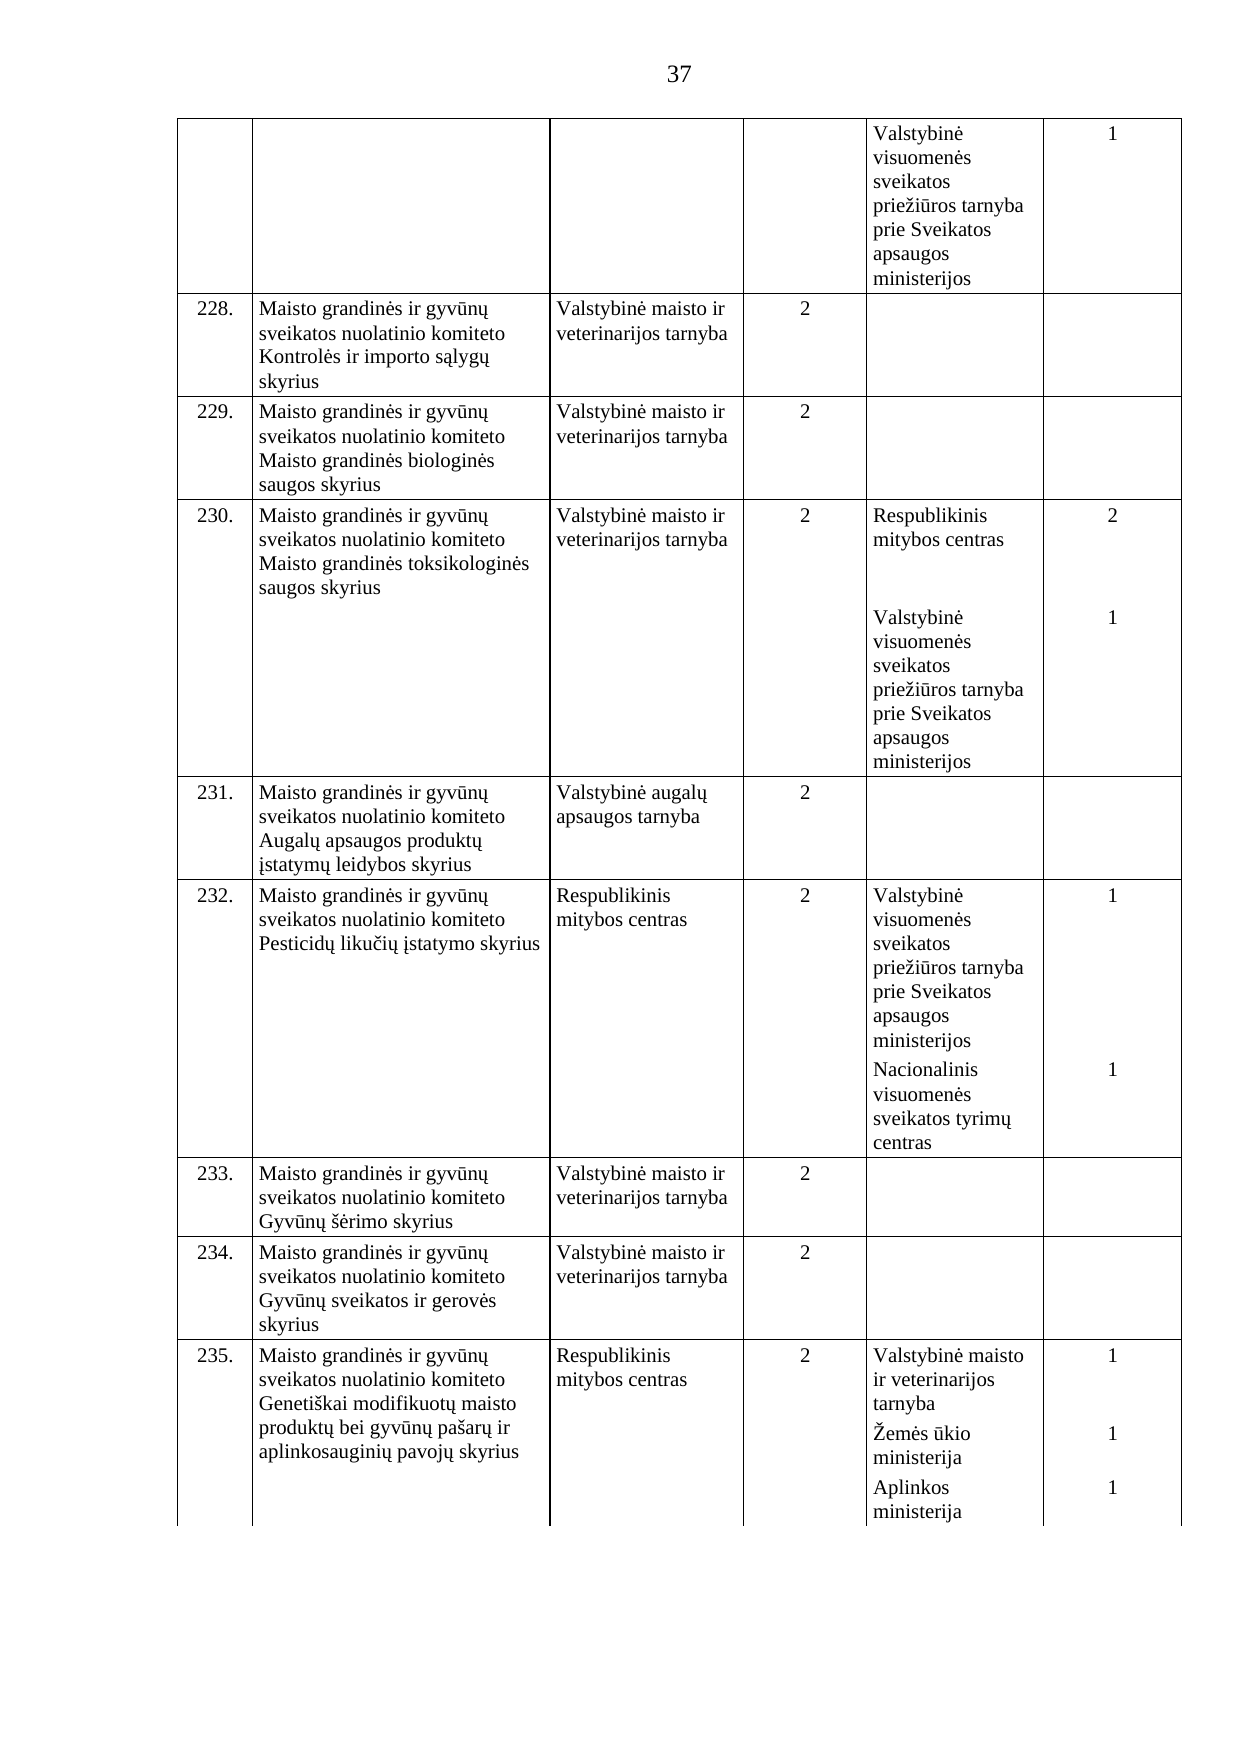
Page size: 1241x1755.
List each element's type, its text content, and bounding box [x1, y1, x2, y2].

table_cell 2 [744, 1237, 866, 1339]
table_cell 228. [178, 294, 252, 396]
table_cell [744, 1055, 866, 1157]
table_cell 2 [744, 880, 866, 1054]
table_cell 1 [1044, 602, 1181, 776]
table_cell Respublikinis mitybos centras [867, 500, 1043, 602]
table_cell [744, 119, 866, 292]
table_cell 234. [178, 1237, 252, 1339]
table_cell 2 [1044, 500, 1181, 602]
table_cell Valstybinė visuomenės sveikatos priežiūros tarnyba prie Sveikatos apsaugos ministerijos [867, 119, 1043, 292]
table_cell 2 [744, 500, 866, 602]
table_cell Maisto grandinės ir gyvūnų sveikatos nuolatinio komiteto Gyvūnų sveikatos ir gerovės skyrius [253, 1237, 549, 1339]
table_cell Maisto grandinės ir gyvūnų sveikatos nuolatinio komiteto Pesticidų likučių įstatymo skyrius [253, 880, 549, 1054]
table_cell Respublikinis mitybos centras [551, 880, 743, 1054]
table_cell Maisto grandinės ir gyvūnų sveikatos nuolatinio komiteto Maisto grandinės toksikologinės saugos skyrius [253, 500, 549, 602]
table_cell 2 [744, 397, 866, 499]
table_cell Žemės ūkio ministerija [867, 1418, 1043, 1472]
table_cell [744, 1418, 866, 1472]
table_cell [1044, 1237, 1181, 1339]
table_cell Maisto grandinės ir gyvūnų sveikatos nuolatinio komiteto Gyvūnų šėrimo skyrius [253, 1158, 549, 1236]
table_cell Maisto grandinės ir gyvūnų sveikatos nuolatinio komiteto Maisto grandinės biologinės saugos skyrius [253, 397, 549, 499]
table_cell Valstybinė maisto ir veterinarijos tarnyba [551, 397, 743, 499]
table_cell [1044, 294, 1181, 396]
table_cell [867, 1158, 1043, 1236]
table_cell 1 [1044, 1055, 1181, 1157]
table_cell [551, 1472, 743, 1526]
table_cell [1044, 777, 1181, 879]
table_cell Valstybinė visuomenės sveikatos priežiūros tarnyba prie Sveikatos apsaugos ministerijos [867, 602, 1043, 776]
table_cell 229. [178, 397, 252, 499]
table_cell Maisto grandinės ir gyvūnų sveikatos nuolatinio komiteto Genetiškai modifikuotų maisto produktų bei gyvūnų pašarų ir aplinkosauginių pavojų skyrius [253, 1340, 549, 1526]
table_cell Maisto grandinės ir gyvūnų sveikatos nuolatinio komiteto Augalų apsaugos produktų įstatymų leidybos skyrius [253, 777, 549, 879]
table_cell Valstybinė maisto ir veterinarijos tarnyba [551, 1158, 743, 1236]
table_cell [178, 1055, 252, 1157]
table_cell [253, 602, 549, 776]
table_cell [253, 1055, 549, 1157]
table_cell [1044, 1158, 1181, 1236]
table_cell 1 [1044, 119, 1181, 292]
table_cell [253, 119, 549, 292]
table_cell [744, 1472, 866, 1526]
table_cell 232. [178, 880, 252, 1054]
table_cell [551, 1418, 743, 1472]
table_cell 2 [744, 1158, 866, 1236]
table_cell Respublikinis mitybos centras [551, 1340, 743, 1418]
table_cell Aplinkos ministerija [867, 1472, 1043, 1526]
table_cell [744, 602, 866, 776]
table_cell Maisto grandinės ir gyvūnų sveikatos nuolatinio komiteto Kontrolės ir importo sąlygų skyrius [253, 294, 549, 396]
table_cell [551, 119, 743, 292]
table_cell [551, 1055, 743, 1157]
table_cell [178, 1472, 252, 1526]
table_cell [178, 1418, 252, 1472]
table_cell Valstybinė maisto ir veterinarijos tarnyba [551, 500, 743, 602]
table_cell Valstybinė visuomenės sveikatos priežiūros tarnyba prie Sveikatos apsaugos ministerijos [867, 880, 1043, 1054]
table_cell [178, 119, 252, 292]
table_cell 235. [178, 1340, 252, 1418]
table_cell 230. [178, 500, 252, 602]
table_cell 231. [178, 777, 252, 879]
table_cell 233. [178, 1158, 252, 1236]
table_cell Nacionalinis visuomenės sveikatos tyrimų centras [867, 1055, 1043, 1157]
table_cell 1 [1044, 1340, 1181, 1418]
table_cell [867, 1237, 1043, 1339]
table_cell 1 [1044, 880, 1181, 1054]
table_cell 2 [744, 777, 866, 879]
table_cell 1 [1044, 1418, 1181, 1472]
table_cell Valstybinė maisto ir veterinarijos tarnyba [867, 1340, 1043, 1418]
table_cell [178, 602, 252, 776]
table_cell 2 [744, 294, 866, 396]
table_cell [867, 294, 1043, 396]
table_cell [551, 602, 743, 776]
table_cell Valstybinė augalų apsaugos tarnyba [551, 777, 743, 879]
table_cell [867, 397, 1043, 499]
table_cell 2 [744, 1340, 866, 1418]
table_cell Valstybinė maisto ir veterinarijos tarnyba [551, 294, 743, 396]
table_cell 1 [1044, 1472, 1181, 1526]
table_cell [1044, 397, 1181, 499]
table_cell Valstybinė maisto ir veterinarijos tarnyba [551, 1237, 743, 1339]
table_cell [867, 777, 1043, 879]
